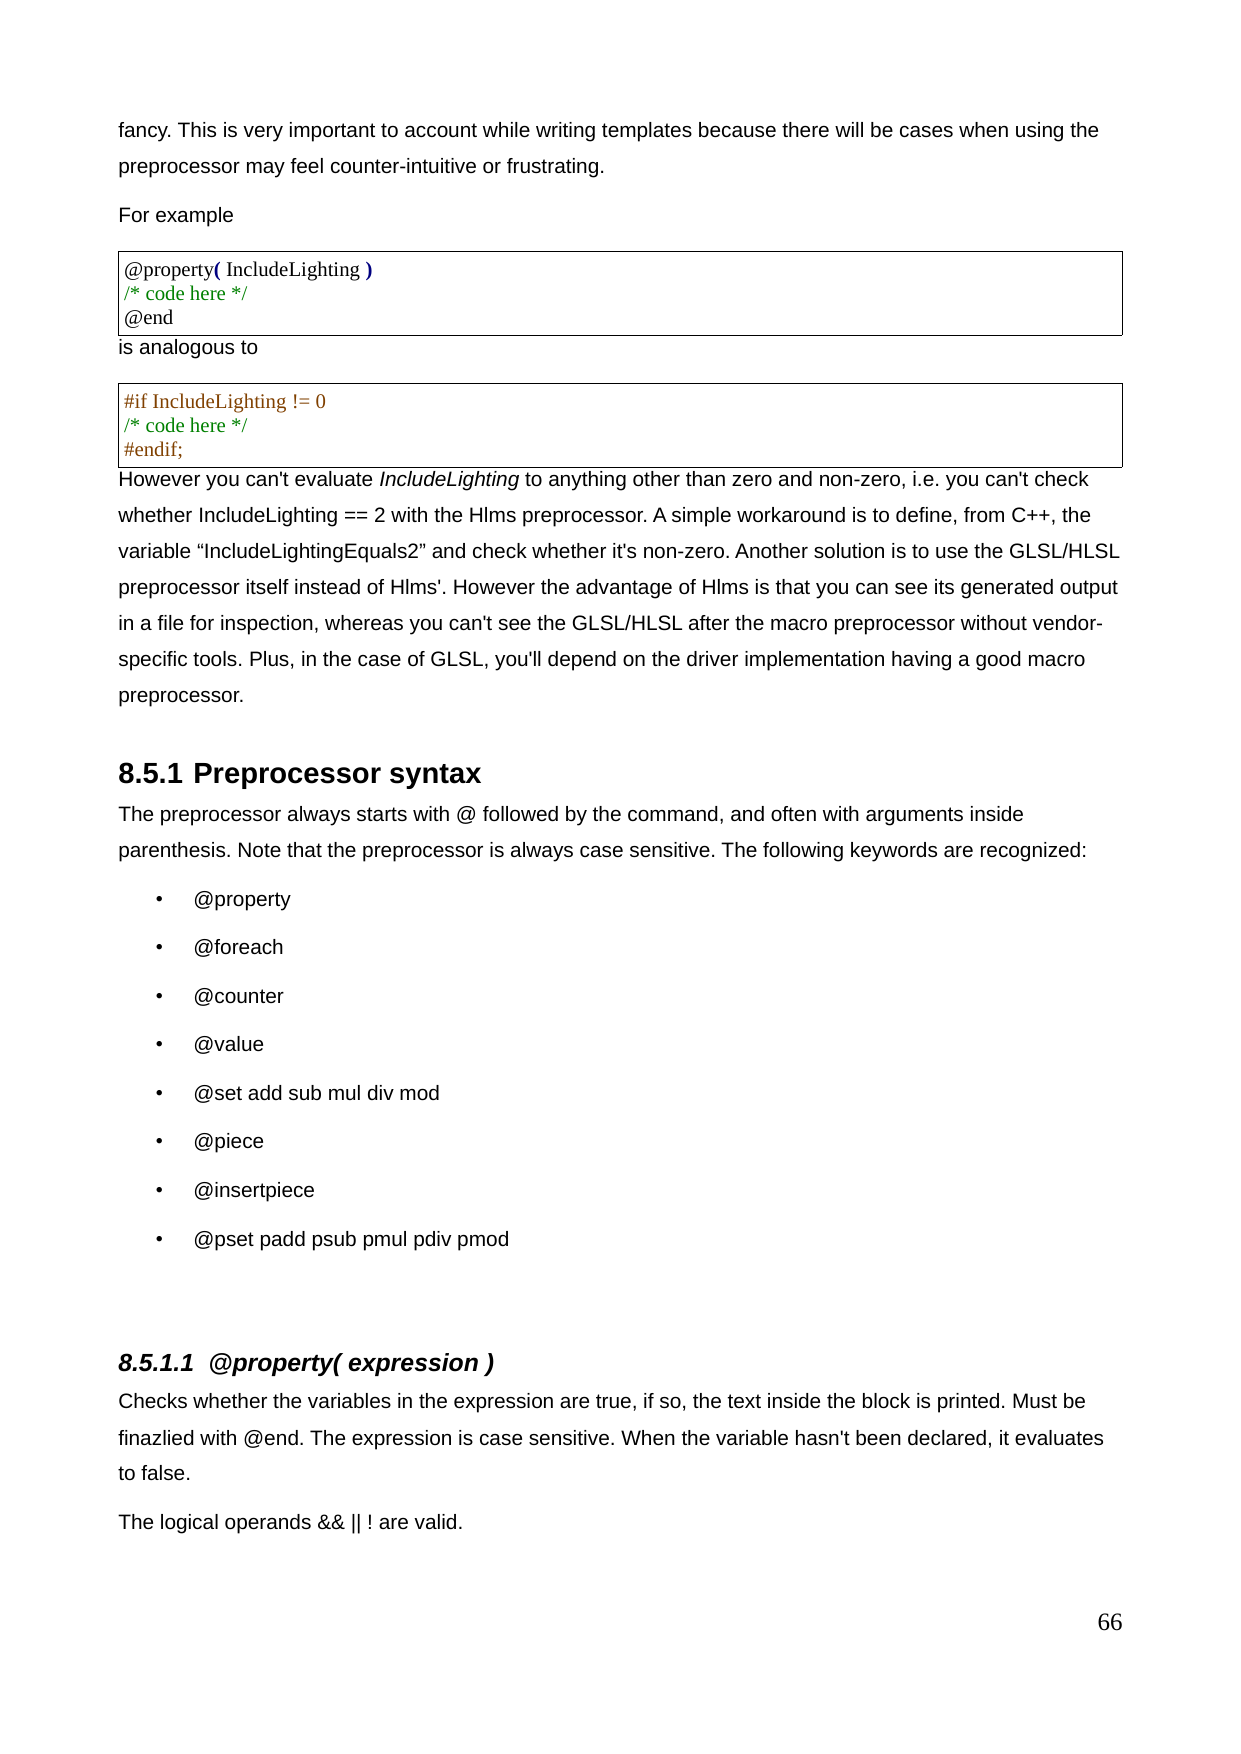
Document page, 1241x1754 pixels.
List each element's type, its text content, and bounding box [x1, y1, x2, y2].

list @property [156, 887, 1122, 911]
table_header @property( IncludeLighting ) /* code here */ @end [119, 252, 1122, 335]
list @piece [156, 1129, 1122, 1153]
text fancy. This is very important to account while writing templates because there will be cases when using the preprocessor may feel counter-intuitive or frustrating. [118, 118, 1122, 178]
list @insertpiece [156, 1178, 1122, 1202]
text For example [118, 202, 1122, 226]
table_header #if IncludeLighting != 0 /* code here */ #endif; [119, 384, 1122, 467]
subtitle Preprocessor syntax [118, 756, 1122, 790]
text The logical operands && || ! are valid. [118, 1510, 1122, 1534]
text The preprocessor always starts with @ followed by the command, and often with arguments inside parenthesis. Note that the preprocessor is always case sensitive. The following keywords are recognized: [118, 802, 1122, 862]
list @pset padd psub pmul pdiv pmod [156, 1226, 1122, 1250]
list @foreach [156, 935, 1122, 959]
list @set add sub mul div mod [156, 1081, 1122, 1105]
text Checks whether the variables in the expression are true, if so, the text inside the block is printed. Must be finazlied with @end. The expression is case sensitive. When the variable hasn't been declared, it evaluates to false. [118, 1389, 1122, 1485]
list @value [156, 1032, 1122, 1056]
subtitle @property( expression ) [118, 1348, 1122, 1377]
text is analogous to [118, 336, 1122, 359]
text However you can't evaluate IncludeLighting to anything other than zero and non-zero, i.e. you can't check whether IncludeLighting == 2 with the Hlms preprocessor. A simple workaround is to define, from C++, the variable “IncludeLightingEquals2” and check whether it's non-zero. Another solution is to use the GLSL/HLSL preprocessor itself instead of Hlms'. However the advantage of Hlms is that you can see its generated output in a file for inspection, whereas you can't see the GLSL/HLSL after the macro preprocessor without vendor-specific tools. Plus, in the case of GLSL, you'll depend on the driver implementation having a good macro preprocessor. [118, 468, 1122, 707]
list @counter [156, 984, 1122, 1008]
